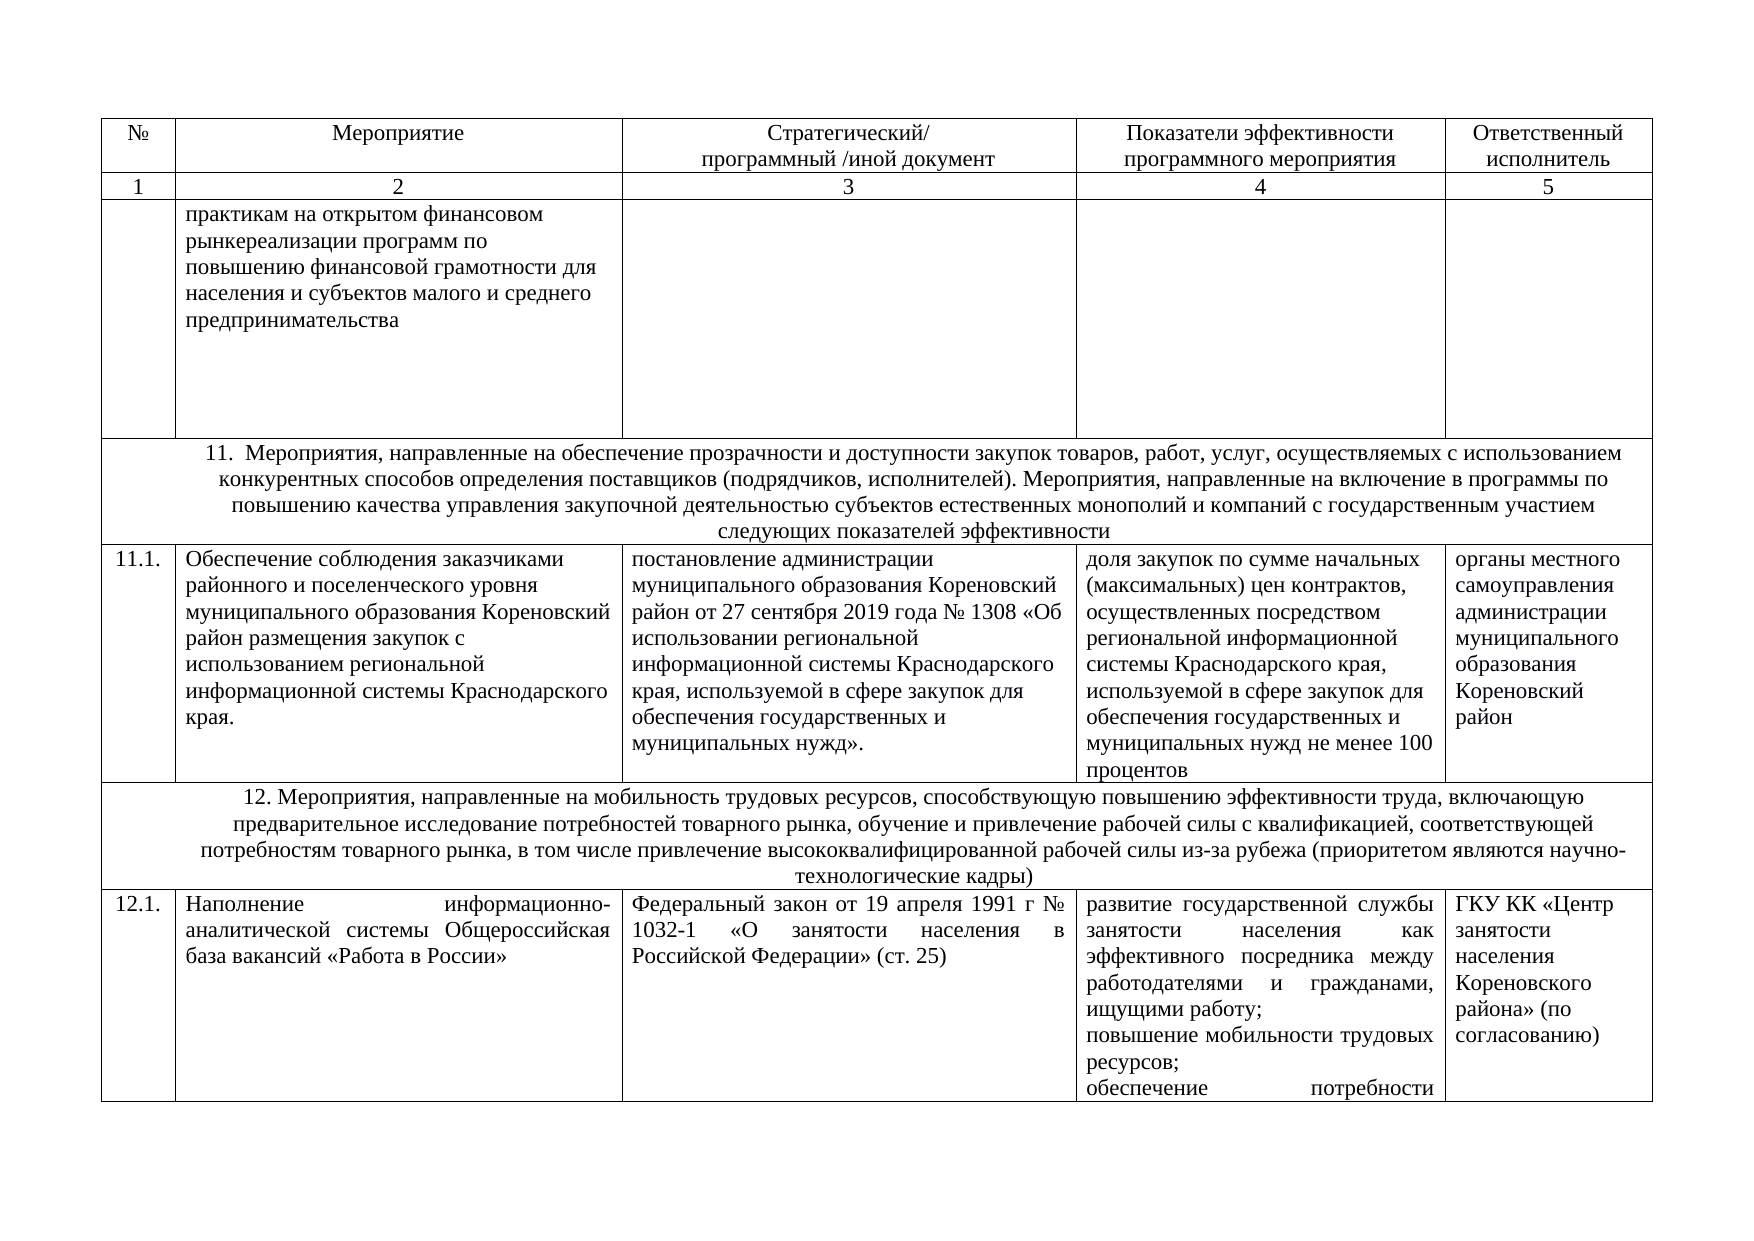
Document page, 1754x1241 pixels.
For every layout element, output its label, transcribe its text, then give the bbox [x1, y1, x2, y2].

table_cell 1 [102, 173, 175, 199]
table_cell органы местного самоуправления администрации муниципального образования Кореновский район [1446, 545, 1652, 782]
table_cell [102, 200, 175, 437]
table_cell [1446, 200, 1652, 437]
table_cell Федеральный закон от 19 апреля 1991 г № 1032-1 «О занятости населения в Российской Федерации» (ст. 25) [623, 890, 1076, 1101]
table_cell доля закупок по сумме начальных (максимальных) цен контрактов, осуществленных посредством региональной информационной системы Краснодарского края, используемой в сфере закупок для обеспечения государственных и муниципальных нужд не менее 100 процентов [1077, 545, 1445, 782]
table_cell 11.1. [102, 545, 175, 782]
table_cell [1077, 200, 1445, 437]
table_cell 5 [1446, 173, 1652, 199]
table_header Показатели эффективности программного мероприятия [1077, 119, 1445, 172]
table_cell Наполнение информационно-аналитической системы Общероссийская база вакансий «Работа в России» [176, 890, 622, 1101]
table_cell Обеспечение соблюдения заказчиками районного и поселенческого уровня муниципального образования Кореновский район размещения закупок с использованием региональной информационной системы Краснодарского края. [176, 545, 622, 782]
table_cell 11. Мероприятия, направленные на обеспечение прозрачности и доступности закупок товаров, работ, услуг, осуществляемых с использованием конкурентных способов определения поставщиков (подрядчиков, исполнителей). Мероприятия, направленные на включение в программы по повышению качества управления закупочной деятельностью субъектов естественных монополий и компаний с государственным участием следующих показателей эффективности [102, 439, 1652, 544]
table_header Стратегический/ программный /иной документ [623, 119, 1076, 172]
table_header № [102, 119, 175, 172]
table_header Ответственный исполнитель [1446, 119, 1652, 172]
table_cell постановление администрации муниципального образования Кореновский район от 27 сентября 2019 года № 1308 «Об использовании региональной информационной системы Краснодарского края, используемой в сфере закупок для обеспечения государственных и муниципальных нужд». [623, 545, 1076, 782]
table_cell 2 [176, 173, 622, 199]
table_cell практикам на открытом финансовом рынкереализации программ по повышению финансовой грамотности для населения и субъектов малого и среднего предпринимательства [176, 200, 622, 437]
table_cell ГКУ КК «Центр занятости населения Кореновского района» (по согласованию) [1446, 890, 1652, 1101]
table_cell [623, 200, 1076, 437]
table_cell 12.1. [102, 890, 175, 1101]
table_cell 3 [623, 173, 1076, 199]
table_cell 4 [1077, 173, 1445, 199]
table_header Мероприятие [176, 119, 622, 172]
table_cell развитие государственной службы занятости населения как эффективного посредника между работодателями и гражданами, ищущими работу; повышение мобильности трудовых ресурсов; обеспечение потребности [1077, 890, 1445, 1101]
table_cell 12. Мероприятия, направленные на мобильность трудовых ресурсов, способствующую повышению эффективности труда, включающую предварительное исследование потребностей товарного рынка, обучение и привлечение рабочей силы с квалификацией, соответствующей потребностям товарного рынка, в том числе привлечение высококвалифицированной рабочей силы из-за рубежа (приоритетом являются научно-технологические кадры) [102, 783, 1652, 889]
